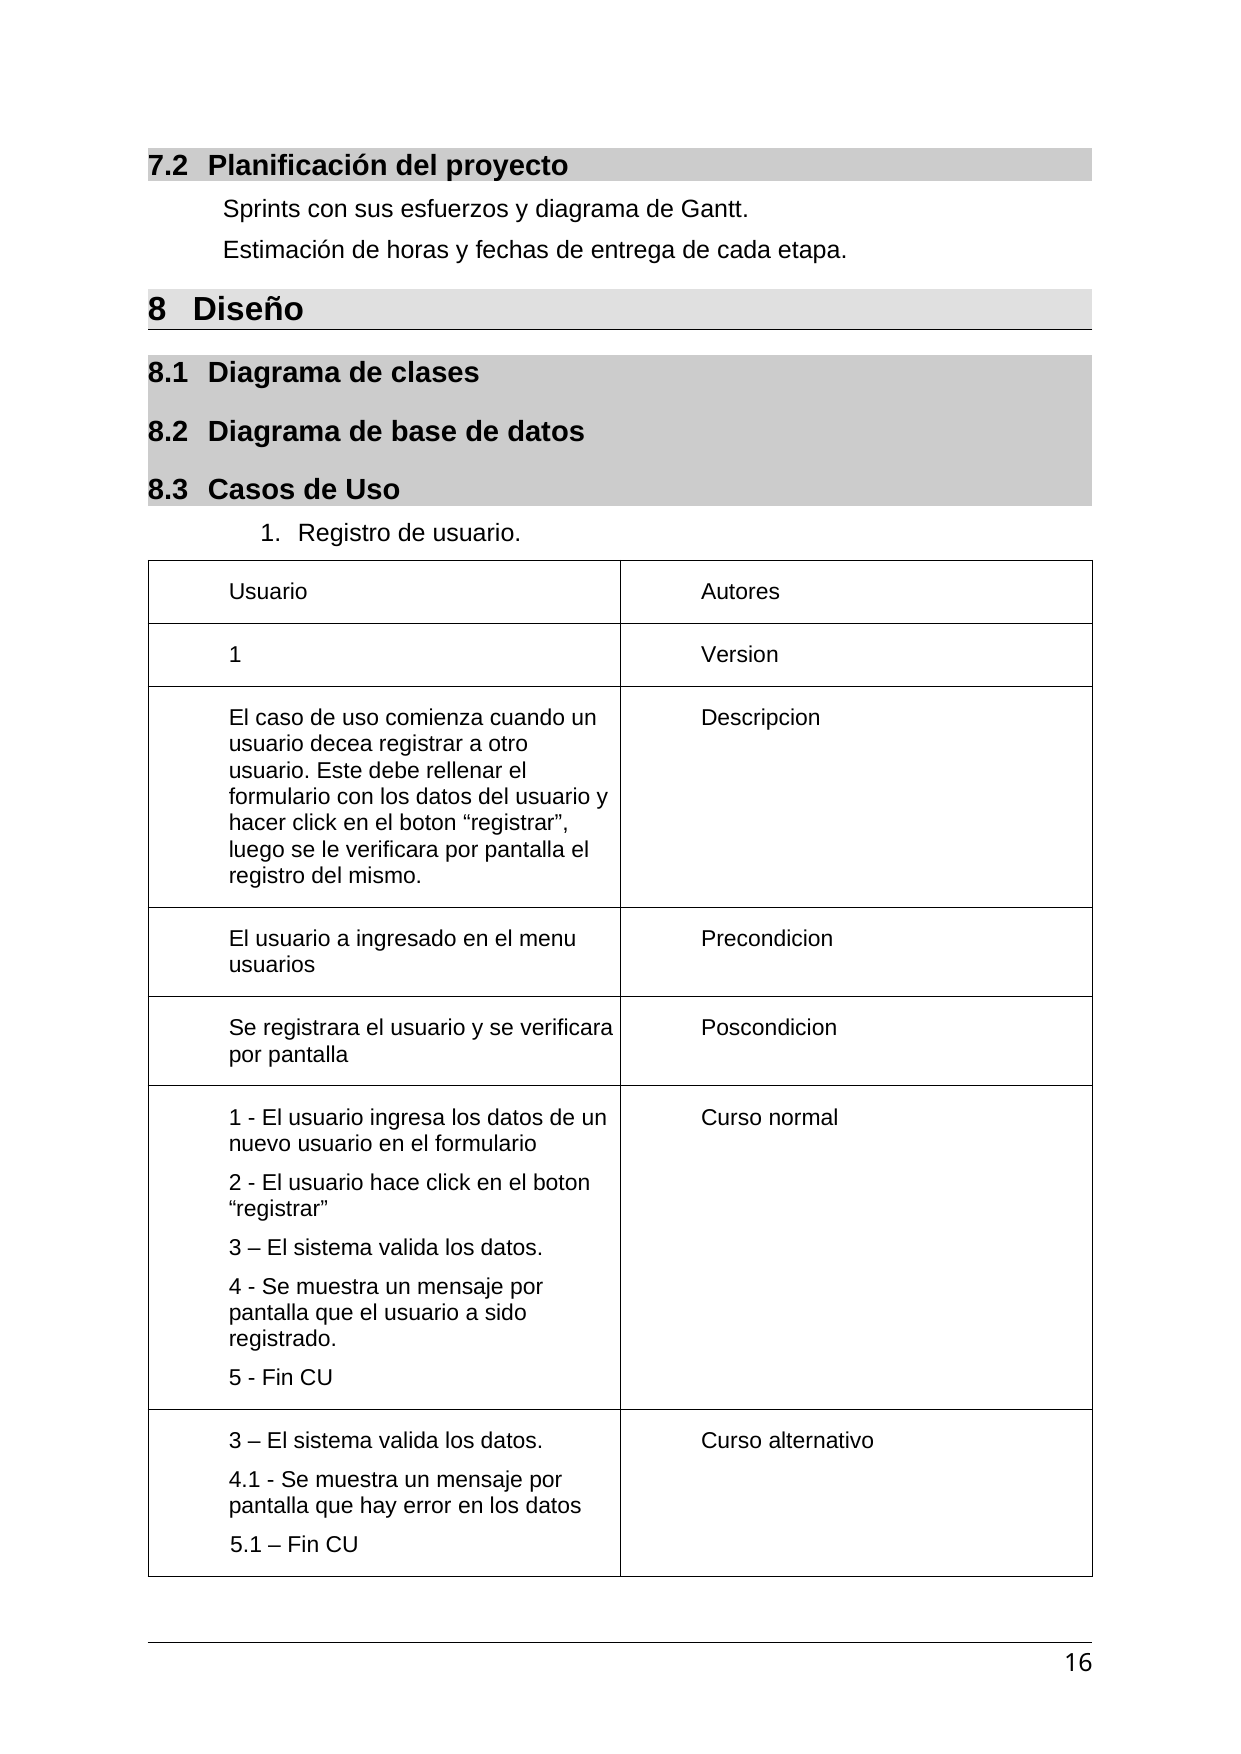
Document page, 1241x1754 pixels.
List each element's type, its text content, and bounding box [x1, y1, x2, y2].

table_cell 3 – El sistema valida los datos. 4.1 - Se muestra un mensaje por pantalla que hay error en los datos 5.1 – Fin CU [149, 1410, 620, 1576]
subtitle Casos de Uso [148, 472, 1092, 506]
table_cell Curso normal [621, 1086, 1092, 1409]
subtitle Diseño [148, 289, 1092, 329]
list Registro de usuario. [260, 518, 1092, 547]
table_header Autores [621, 561, 1092, 623]
table_cell Se registrara el usuario y se verificara por pantalla [149, 997, 620, 1085]
table_cell Descripcion [621, 687, 1092, 907]
text Sprints con sus esfuerzos y diagrama de Gantt. [223, 194, 1092, 222]
subtitle Diagrama de base de datos [148, 414, 1092, 447]
table_cell El usuario a ingresado en el menu usuarios [149, 908, 620, 996]
table_cell Precondicion [621, 908, 1092, 996]
table_cell Curso alternativo [621, 1410, 1092, 1576]
table_cell 1 [149, 624, 620, 686]
table_header Usuario [149, 561, 620, 623]
subtitle Diagrama de clases [148, 355, 1092, 389]
table_cell Poscondicion [621, 997, 1092, 1085]
subtitle Planificación del proyecto [148, 148, 1092, 181]
text Estimación de horas y fechas de entrega de cada etapa. [223, 235, 1092, 264]
table_cell 1 - El usuario ingresa los datos de un nuevo usuario en el formulario 2 - El usuario hace click en el boton “registrar” 3 – El sistema valida los datos. 4 - Se muestra un mensaje por pantalla que el usuario a sido registrado. 5 - Fin CU [149, 1086, 620, 1409]
table_cell Version [621, 624, 1092, 686]
table_cell El caso de uso comienza cuando un usuario decea registrar a otro usuario. Este debe rellenar el formulario con los datos del usuario y hacer click en el boton “registrar”, luego se le verificara por pantalla el registro del mismo. [149, 687, 620, 907]
